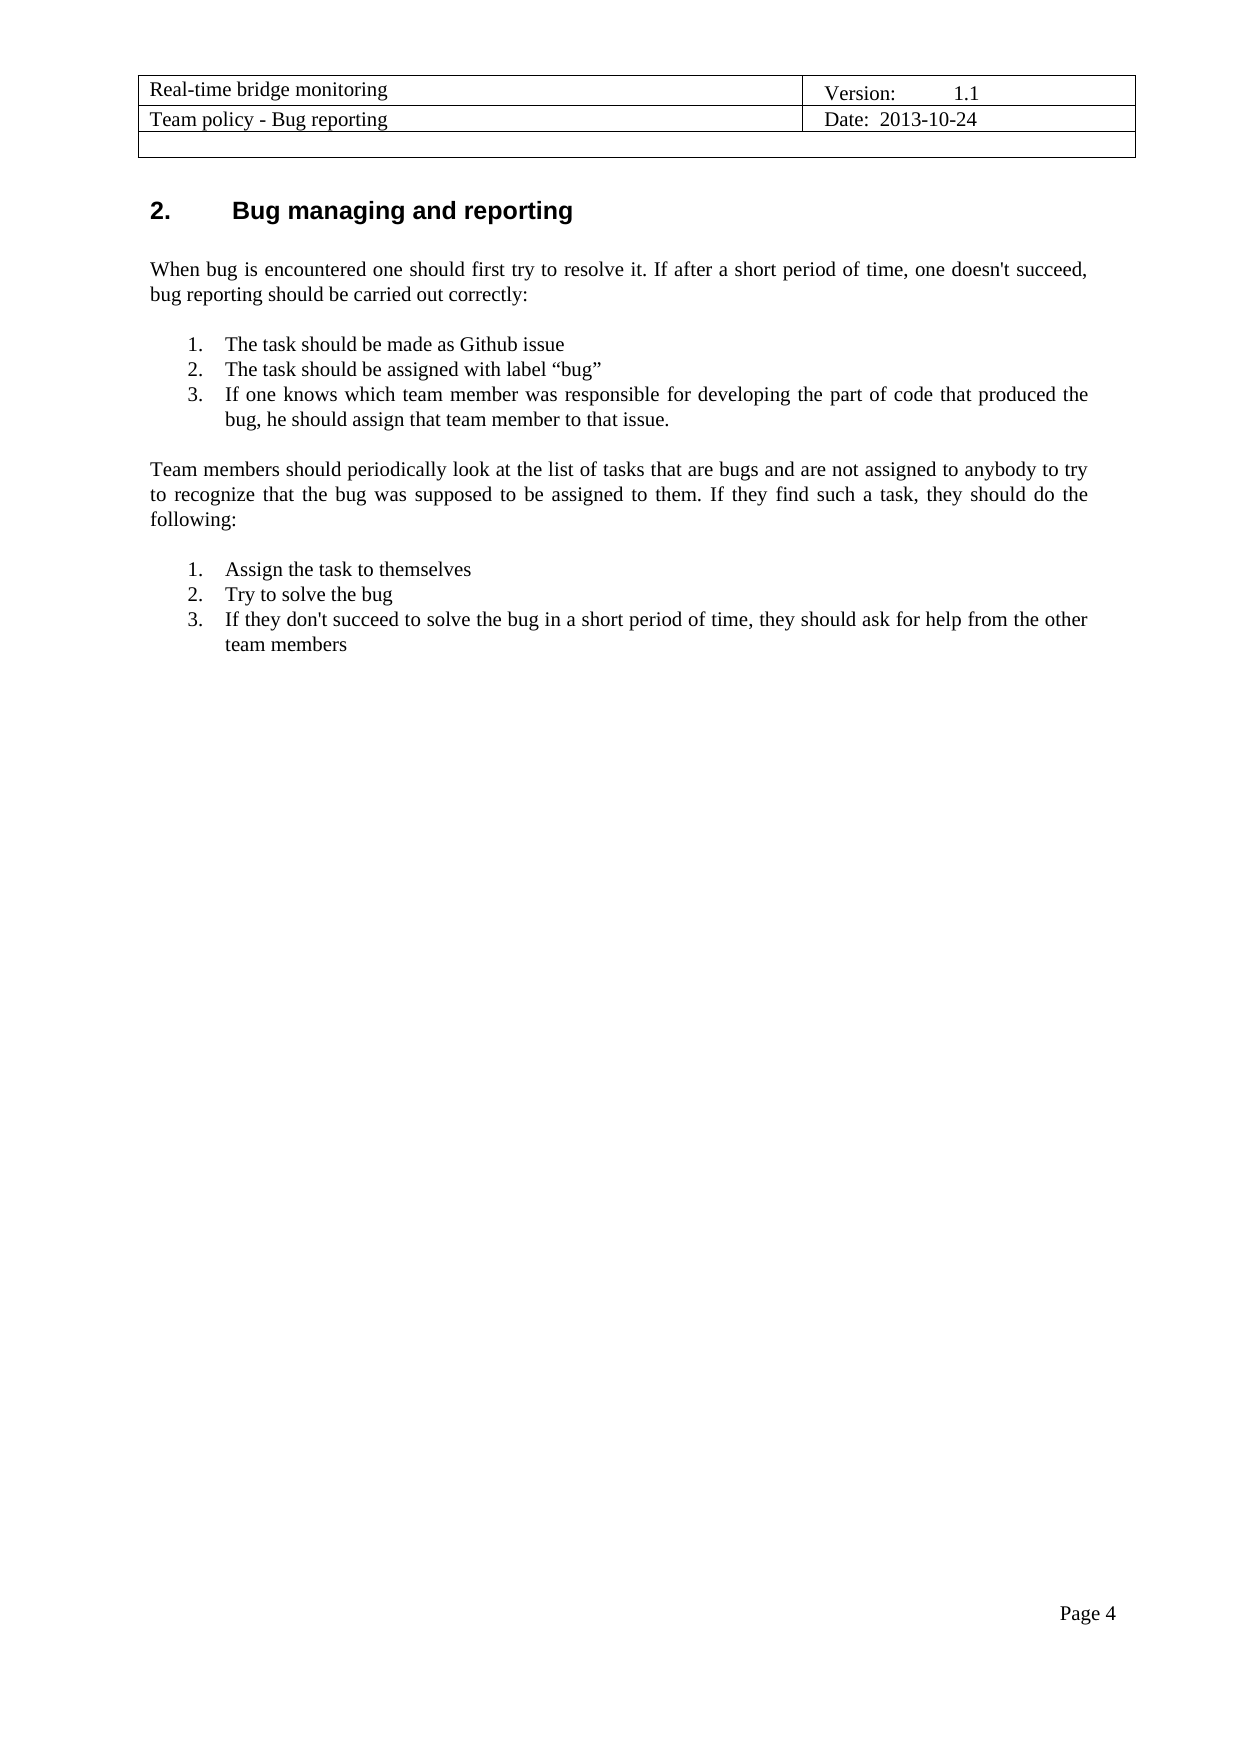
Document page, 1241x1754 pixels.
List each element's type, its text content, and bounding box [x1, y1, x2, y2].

list The task should be assigned with label “bug” [187, 356, 1090, 381]
list If they don't succeed to solve the bug in a short period of time, they should ask for help from the other team members [187, 606, 1090, 656]
list If one knows which team member was responsible for developing the part of code that produced the bug, he should assign that team member to that issue. [187, 381, 1090, 431]
subtitle Bug managing and reporting [150, 196, 1090, 224]
list Try to solve the bug [187, 581, 1090, 606]
text When bug is encountered one should first try to resolve it. If after a short period of time, one doesn't succeed, bug reporting should be carried out correctly: [150, 256, 1090, 306]
list The task should be made as Github issue [187, 331, 1090, 356]
text Team members should periodically look at the list of tasks that are bugs and are not assigned to anybody to try to recognize that the bug was supposed to be assigned to them. If they find such a task, they should do the following: [150, 456, 1090, 531]
list Assign the task to themselves [187, 556, 1090, 581]
